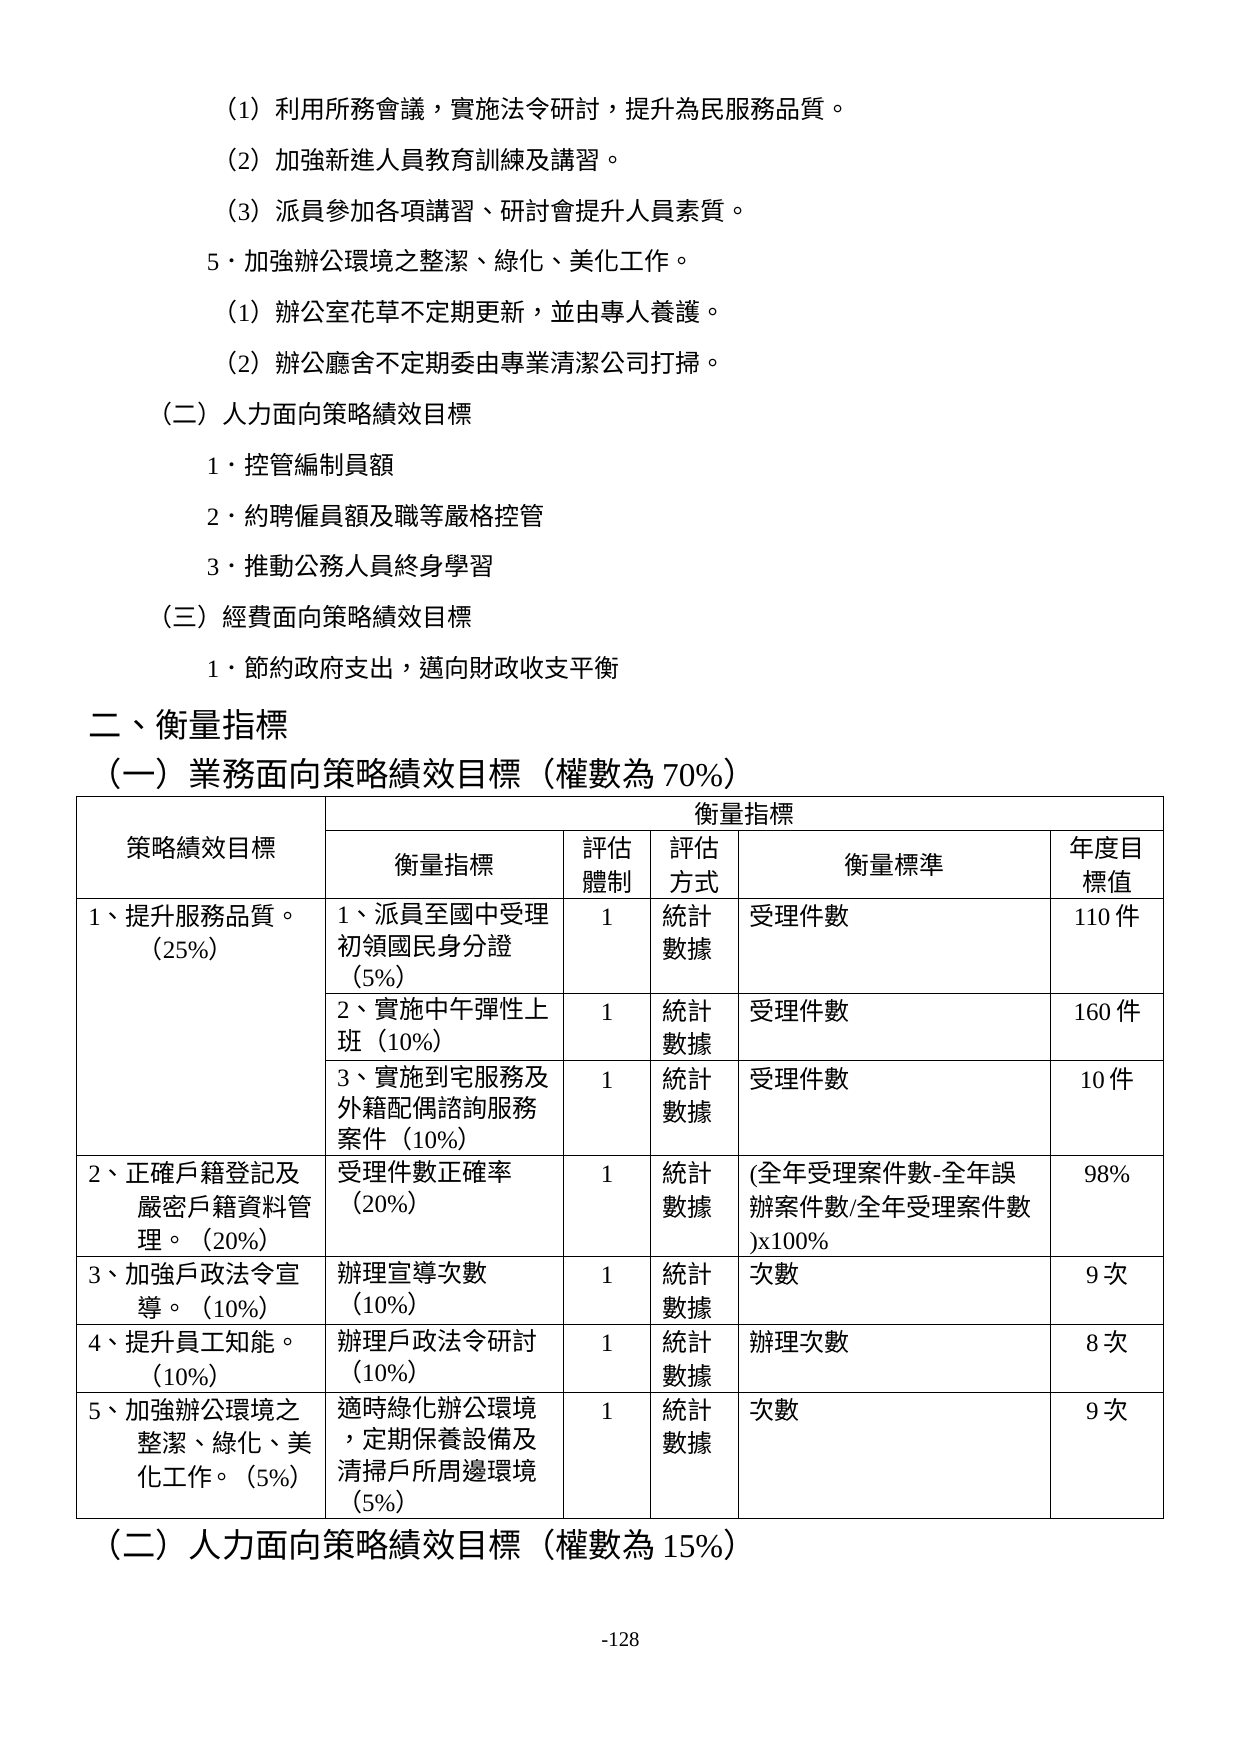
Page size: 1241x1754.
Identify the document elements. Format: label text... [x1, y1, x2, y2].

table_cell 評估體制 [564, 831, 650, 898]
table_cell 1 [564, 899, 650, 993]
table_cell 2、實施中午彈性上班（10%） [326, 994, 563, 1060]
list 約聘僱員額及職等嚴格控管 [207, 496, 1152, 532]
text （二）人力面向策略績效目標 [148, 394, 1152, 431]
list 辦公室花草不定期更新，並由專人養護。 [213, 293, 1152, 329]
table_cell 統計數據 [651, 1257, 738, 1324]
list 控管編制員額 [207, 445, 1152, 481]
table_cell 次數 [739, 1257, 1050, 1324]
list 派員參加各項講習、研討會提升人員素質。 [213, 191, 1152, 227]
table_cell 衡量標準 [739, 831, 1050, 898]
table_cell 110件 [1051, 899, 1163, 993]
table_cell 9次 [1051, 1393, 1163, 1518]
table_cell 年度目標值 [1051, 831, 1163, 898]
table_cell 受理件數正確率（20%） [326, 1156, 563, 1256]
table_cell 1 [564, 994, 650, 1060]
table_cell 160件 [1051, 994, 1163, 1060]
table_cell 正確戶籍登記及嚴密戶籍資料管理。（20%） [77, 1156, 325, 1256]
table_cell 次數 [739, 1393, 1050, 1518]
table_cell 適時綠化辦公環境，定期保養設備及清掃戶所周邊環境（5%） [326, 1393, 563, 1518]
table_cell 1 [564, 1257, 650, 1324]
table_cell 統計數據 [651, 994, 738, 1060]
table_cell 9次 [1051, 1257, 1163, 1324]
table_cell 統計數據 [651, 899, 738, 993]
table_cell 統計數據 [651, 1156, 738, 1256]
table_cell 提升員工知能。（10%） [77, 1325, 325, 1392]
table_cell 辦理宣導次數（10%） [326, 1257, 563, 1324]
table_cell 1 [564, 1325, 650, 1392]
table_header 衡量指標 [326, 797, 1163, 830]
table_cell 1 [564, 1393, 650, 1518]
table_cell 10件 [1051, 1061, 1163, 1155]
table_cell 1、派員至國中受理初領國民身分證（5%） [326, 899, 563, 993]
table_cell 統計數據 [651, 1061, 738, 1155]
table_cell 提升服務品質。（25%） [77, 899, 325, 1155]
table_cell 1 [564, 1061, 650, 1155]
table_cell 98% [1051, 1156, 1163, 1256]
table_cell 加強戶政法令宣導。（10%） [77, 1257, 325, 1324]
table_cell 統計數據 [651, 1393, 738, 1518]
table_cell 衡量指標 [326, 831, 563, 898]
table_cell 1 [564, 1156, 650, 1256]
list 加強新進人員教育訓練及講習。 [213, 140, 1152, 176]
list 利用所務會議，實施法令研討，提升為民服務品質。 [213, 89, 1152, 126]
text 二、衡量指標 [88, 699, 1152, 747]
text （一）業務面向策略績效目標（權數為70%） [88, 747, 1152, 796]
list 節約政府支出，邁向財政收支平衡 [207, 648, 1152, 685]
list 推動公務人員終身學習 [207, 547, 1152, 583]
table_cell 加強辦公環境之整潔、綠化、美化工作。（5%） [77, 1393, 325, 1518]
text （三）經費面向策略績效目標 [148, 598, 1152, 634]
list 辦公廳舍不定期委由專業清潔公司打掃。 [213, 343, 1152, 380]
list 加強辦公環境之整潔、綠化、美化工作。 [207, 242, 1152, 278]
table_header 策略績效目標 [77, 797, 325, 898]
text （二）人力面向策略績效目標（權數為15%） [88, 1519, 1152, 1567]
table_cell 8次 [1051, 1325, 1163, 1392]
table_cell 3、實施到宅服務及外籍配偶諮詢服務案件（10%） [326, 1061, 563, 1155]
table_cell 受理件數 [739, 1061, 1050, 1155]
table_cell 辦理戶政法令研討（10%） [326, 1325, 563, 1392]
table_cell 統計數據 [651, 1325, 738, 1392]
table_cell 受理件數 [739, 899, 1050, 993]
table_cell 辦理次數 [739, 1325, 1050, 1392]
table_cell 受理件數 [739, 994, 1050, 1060]
table_cell (全年受理案件數-全年誤辦案件數/全年受理案件數)x100% [739, 1156, 1050, 1256]
table_cell 評估方式 [651, 831, 738, 898]
